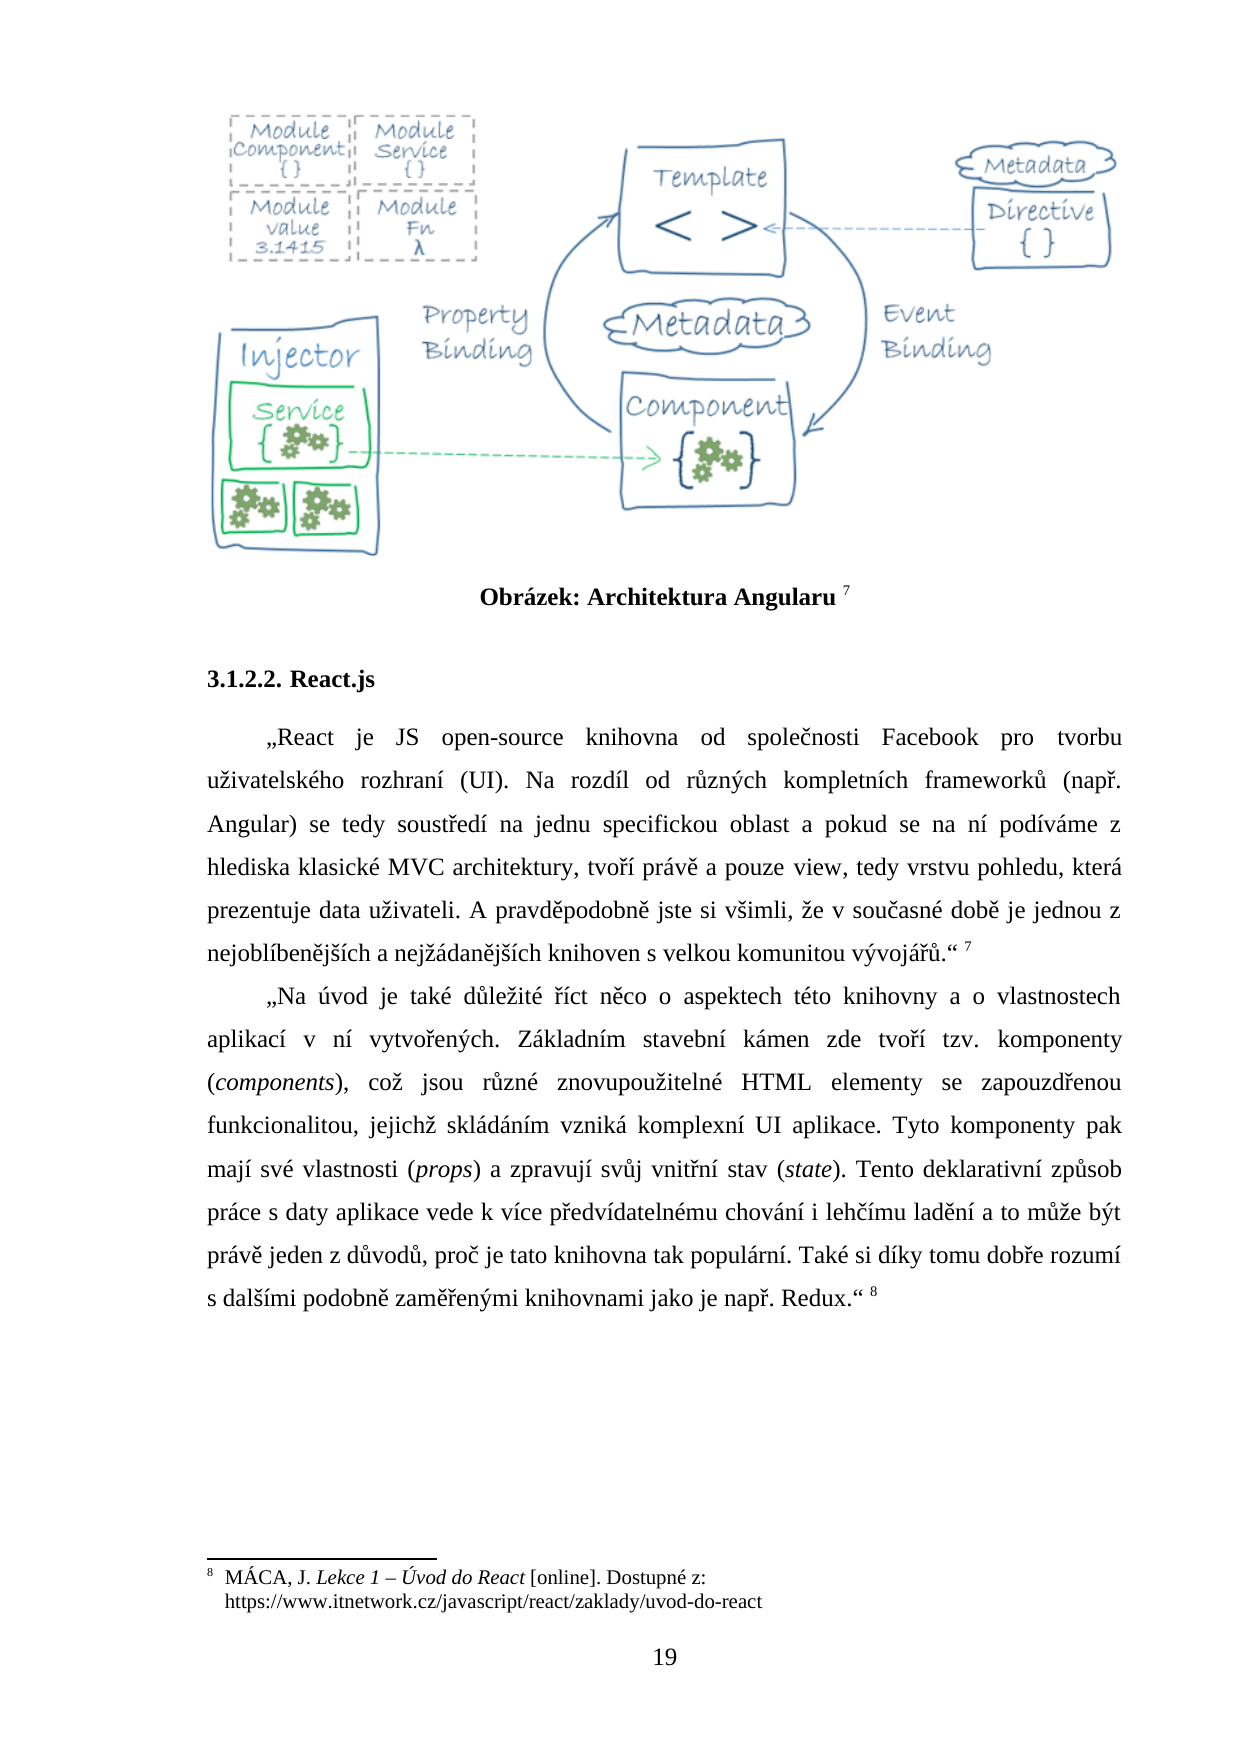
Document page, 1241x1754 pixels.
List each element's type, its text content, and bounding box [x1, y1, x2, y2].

picture [209, 104, 1120, 567]
list MÁCA, J. Lekce 1 – Úvod do React [online]. Dostupné z: https://www.itnetwork.cz/javascript/react/zaklady/uvod-do-react [207, 1565, 1122, 1613]
subtitle React.js [207, 664, 1122, 693]
text „Na úvod je také důležité říct něco o aspektech této knihovny a o vlastnostech aplikací v ní vytvořených. Základním stavební kámen zde tvoří tzv. komponenty (components), což jsou různé znovupoužitelné HTML elementy se zapouzdřenou funkcionalitou, jejichž skládáním vzniká komplexní UI aplikace. Tyto komponenty pak mají své vlastnosti (props) a zpravují svůj vnitřní stav (state). Tento deklarativní způsob práce s daty aplikace vede k více předvídatelnému chování i lehčímu ladění a to může být právě jeden z důvodů, proč je tato knihovna tak populární. Také si díky tomu dobře rozumí s dalšími podobně zaměřenými knihovnami jako je např. Redux.“ [207, 981, 1122, 1312]
text Obrázek: Architektura Angularu 7 [207, 567, 1122, 611]
text „React je JS open-source knihovna od společnosti Facebook pro tvorbu uživatelského rozhraní (UI). Na rozdíl od různých kompletních frameworků (např. Angular) se tedy soustředí na jednu specifickou oblast a pokud se na ní podíváme z hlediska klasické MVC architektury, tvoří právě a pouze view, tedy vrstvu pohledu, která prezentuje data uživateli. A pravděpodobně jste si všimli, že v současné době je jednou z nejoblíbenějších a nejžádanějších knihoven s velkou komunitou vývojářů.“ 7 [207, 722, 1122, 967]
